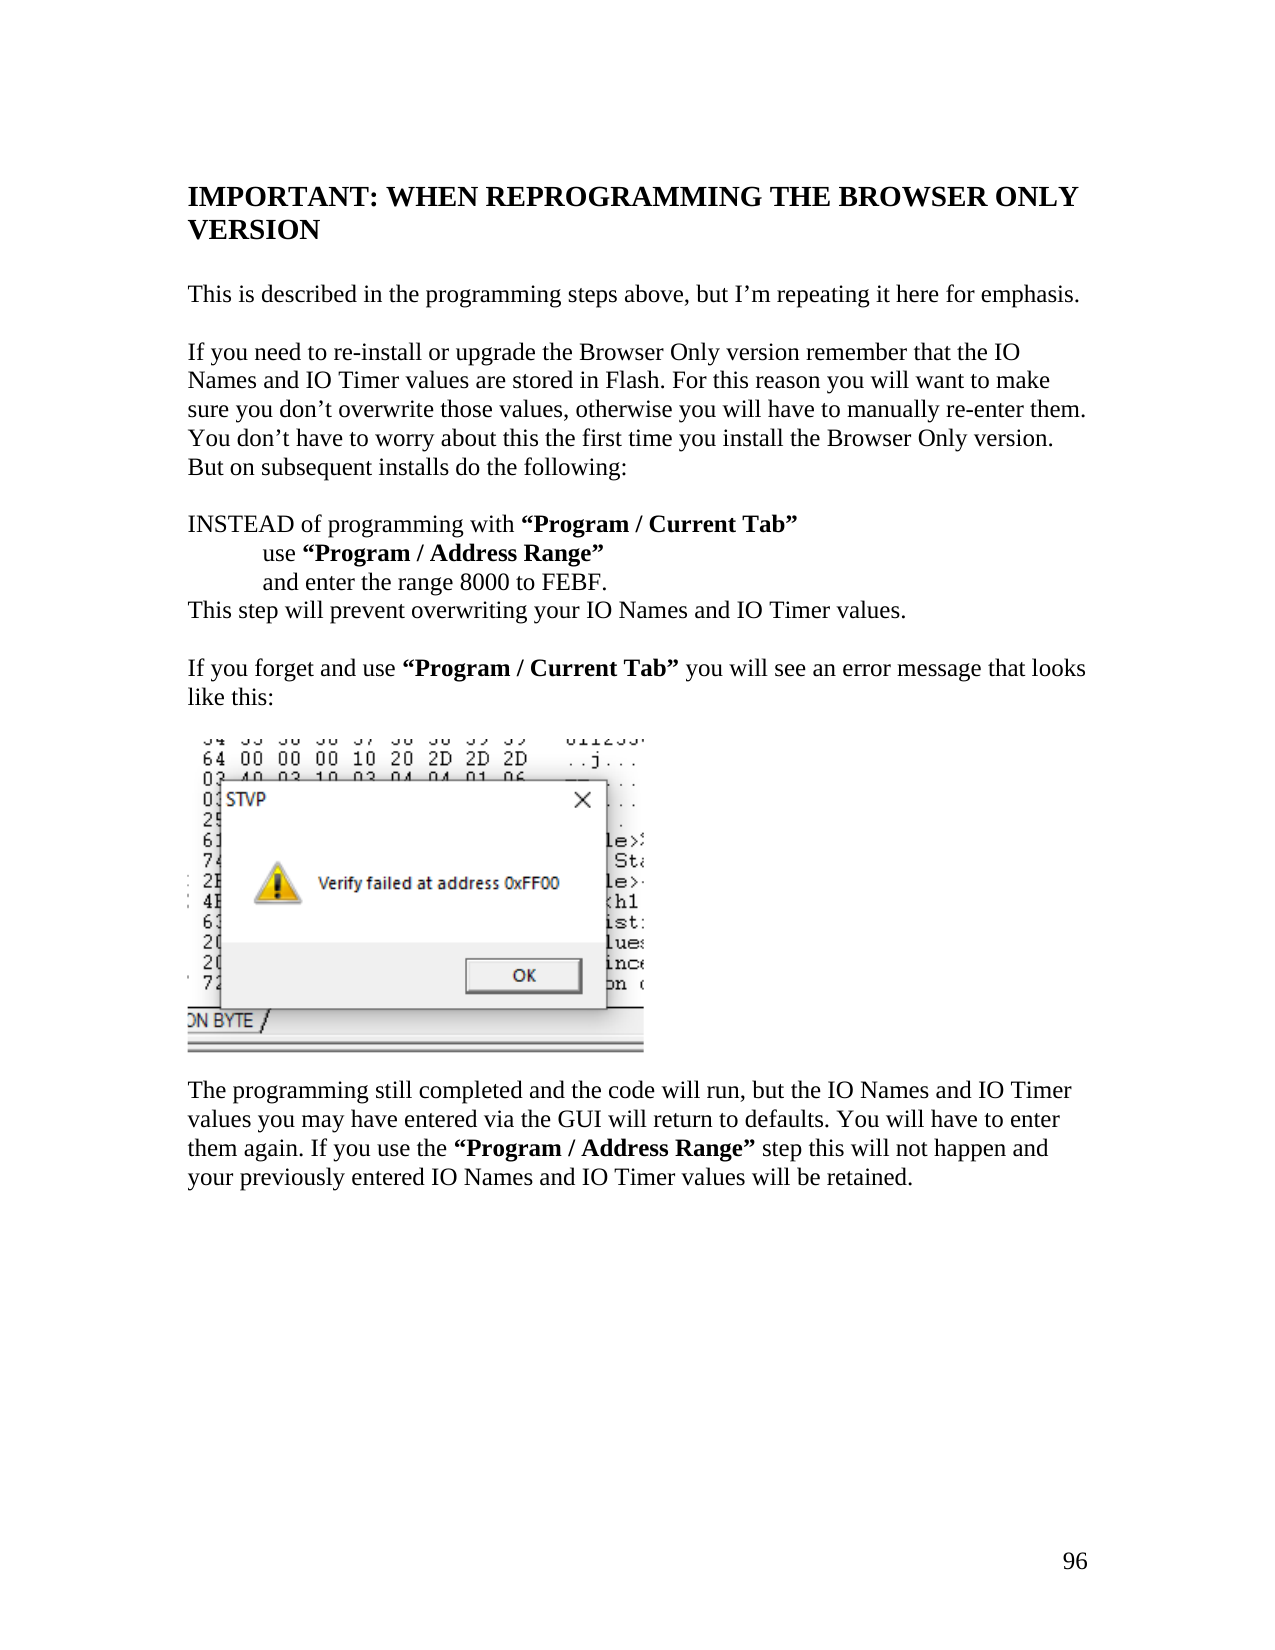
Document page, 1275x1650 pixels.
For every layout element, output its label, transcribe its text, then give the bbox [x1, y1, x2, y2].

text IMPORTANT: WHEN REPROGRAMMING THE BROWSER ONLY VERSION [187, 179, 1087, 246]
text If you forget and use “Program / Current Tab” you will see an error message that looks like this: [187, 653, 1087, 711]
text This step will prevent overwriting your IO Names and IO Timer values. [187, 596, 1087, 624]
text This is described in the programming steps above, but I’m repeating it here for emphasis. [187, 279, 1087, 308]
text use “Program / Address Range” [187, 538, 1087, 567]
text The programming still completed and the code will run, but the IO Names and IO Timer values you may have entered via the GUI will return to defaults. You will have to enter them again. If you use the “Program / Address Range” step this will not happen and your previously entered IO Names and IO Timer values will be retained. [187, 1075, 1087, 1190]
text If you need to re-install or upgrade the Browser Only version remember that the IO Names and IO Timer values are stored in Flash. For this reason you will want to make sure you don’t overwrite those values, otherwise you will have to manually re-enter them. You don’t have to worry about this the first time you install the Browser Only version. But on subsequent installs do the following: [187, 337, 1087, 481]
text INSTEAD of programming with “Program / Current Tab” [187, 509, 1087, 538]
text and enter the range 8000 to FEBF. [187, 567, 1087, 596]
picture [187, 739, 644, 1076]
